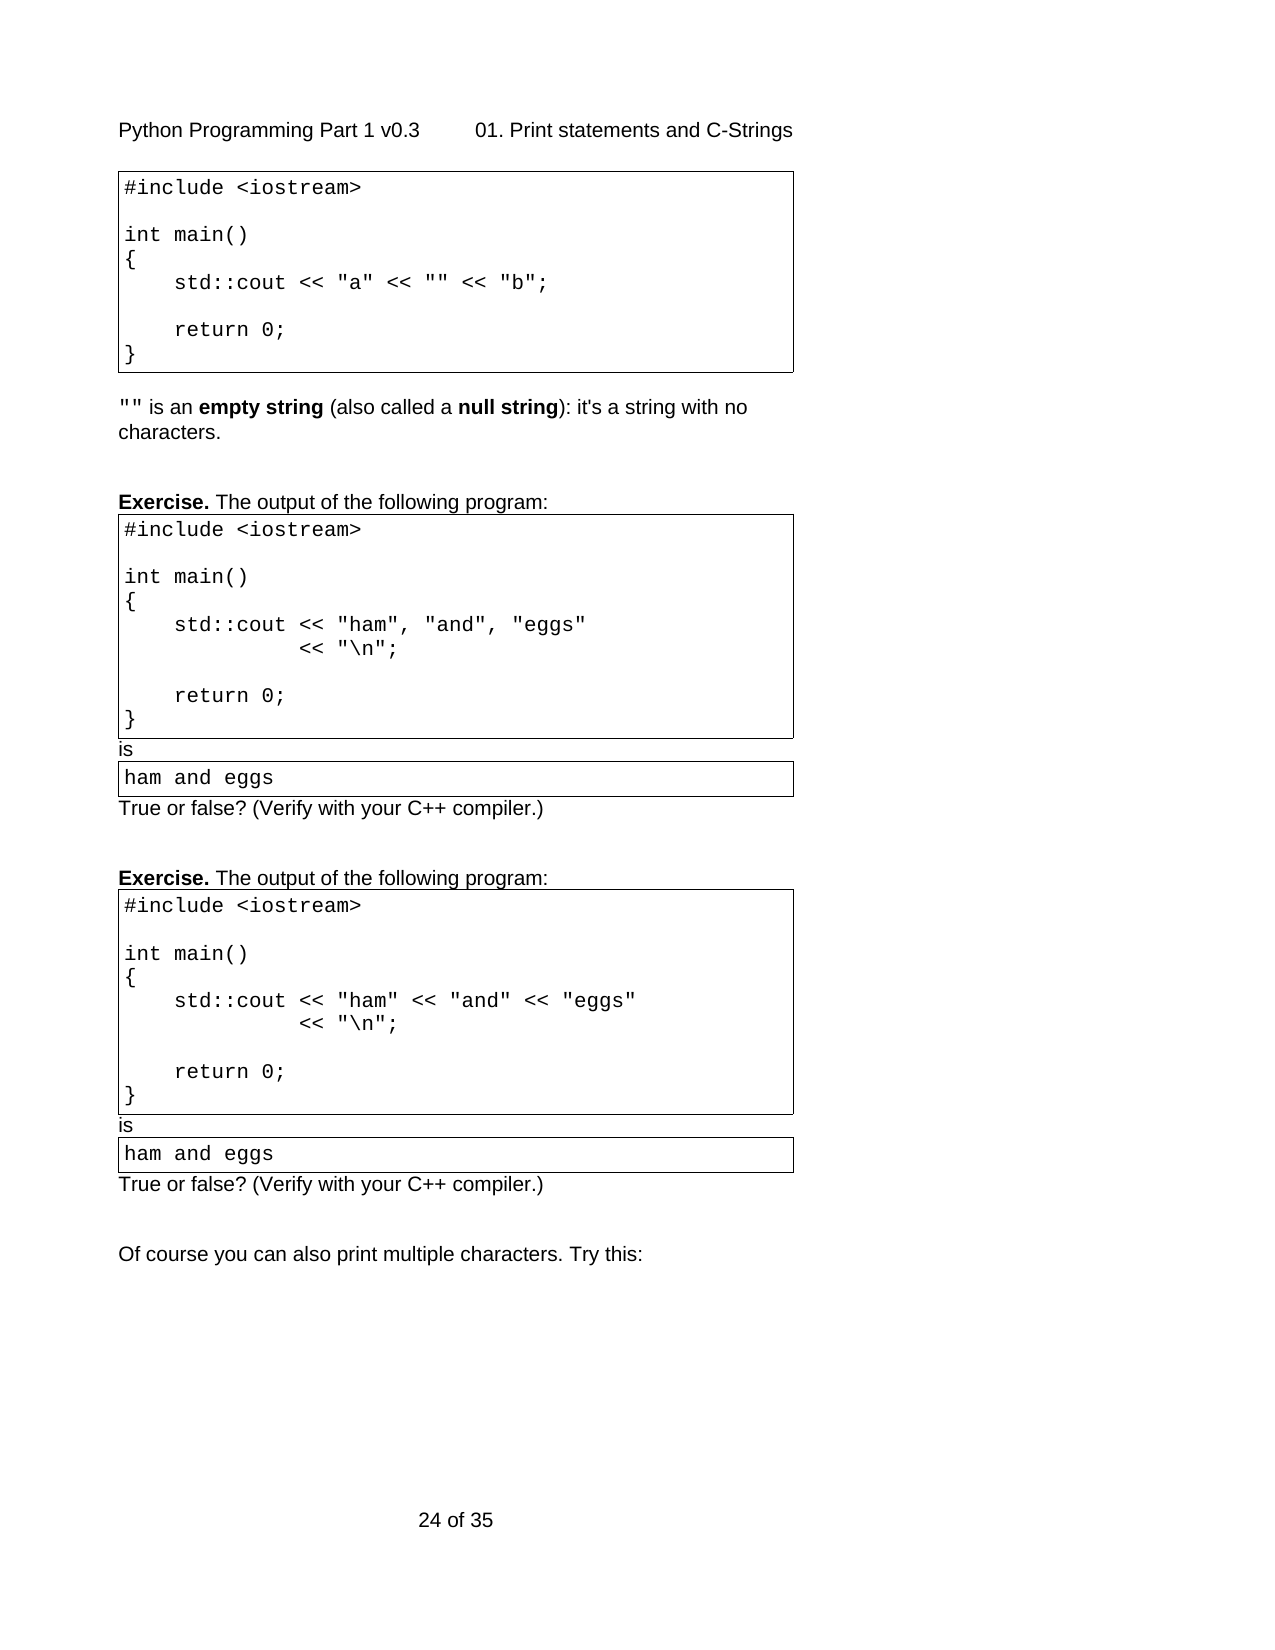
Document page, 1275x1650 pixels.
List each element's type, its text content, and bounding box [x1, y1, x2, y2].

text is [118, 739, 793, 761]
table_header ham and eggs [119, 1138, 793, 1172]
text "" is an empty string (also called a null string): it's a string with no characters. [118, 395, 793, 444]
text is [118, 1115, 793, 1137]
text Of course you can also print multiple characters. Try this: [118, 1242, 793, 1265]
text True or false? (Verify with your C++ compiler.) [118, 797, 793, 820]
table_header #include <iostream> int main() { std::cout << "ham" << "and" << "eggs" << "\n"; return 0; } [119, 890, 793, 1114]
table_header ham and eggs [119, 762, 793, 796]
text Exercise. The output of the following program: [118, 490, 793, 513]
text True or false? (Verify with your C++ compiler.) [118, 1173, 793, 1196]
table_header #include <iostream> int main() { std::cout << "ham", "and", "eggs" << "\n"; return 0; } [119, 515, 793, 738]
text Exercise. The output of the following program: [118, 866, 793, 889]
table_header #include <iostream> int main() { std::cout << "a" << "" << "b"; return 0; } [119, 172, 793, 372]
